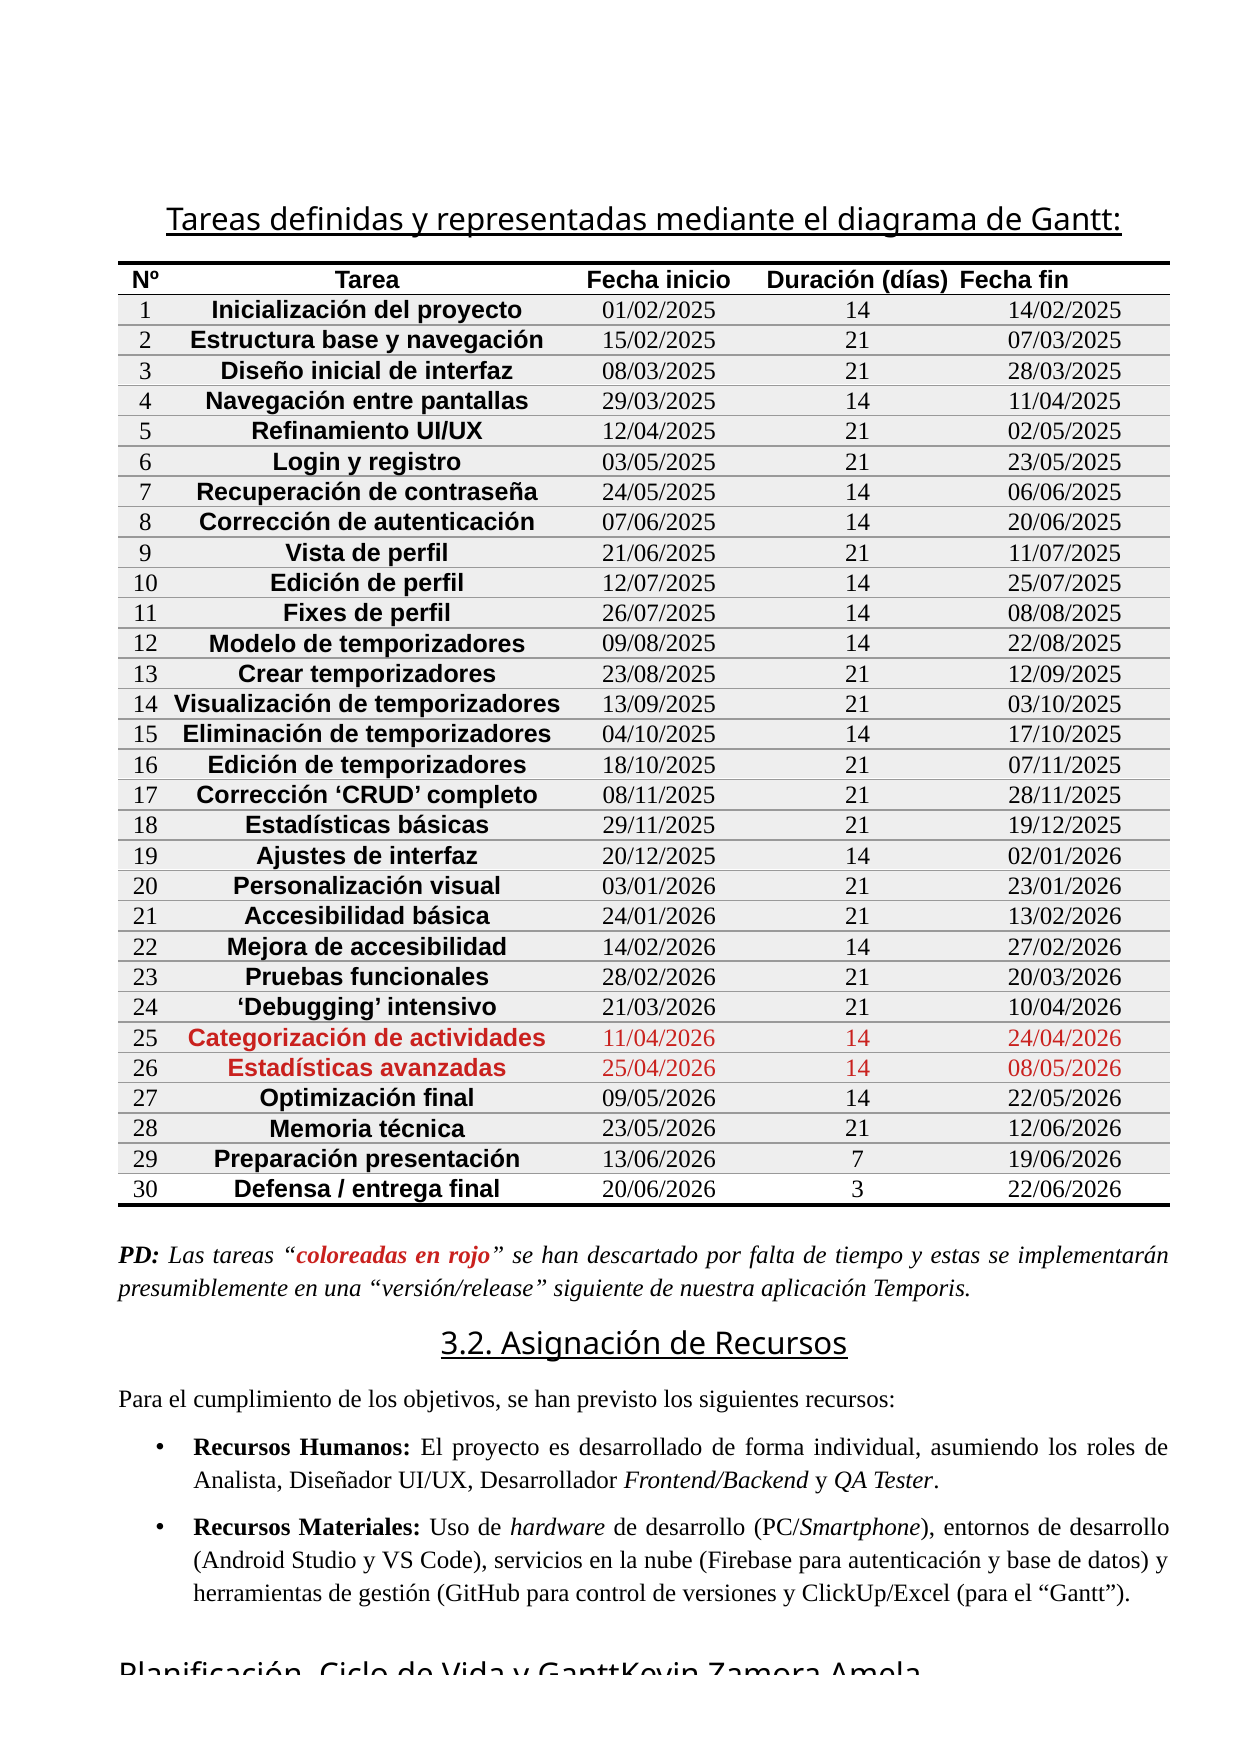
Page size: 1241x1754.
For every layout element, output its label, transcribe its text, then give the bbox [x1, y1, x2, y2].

table_cell 12/04/2025 [562, 416, 756, 445]
table_cell 21 [756, 689, 959, 718]
table_cell 22/08/2025 [959, 629, 1170, 657]
table_cell 27 [118, 1083, 172, 1112]
table_header Nº [118, 265, 172, 293]
table_cell 14 [756, 1023, 959, 1051]
table_cell 4 [118, 386, 172, 415]
table_cell 22/05/2026 [959, 1083, 1170, 1112]
table_cell Fixes de perfil [172, 598, 562, 627]
table_cell 19/06/2026 [959, 1144, 1170, 1173]
table_cell 13/02/2026 [959, 901, 1170, 930]
table_cell 29/03/2025 [562, 386, 756, 415]
table_cell 26 [118, 1053, 172, 1082]
table_cell Personalización visual [172, 871, 562, 900]
table_cell 02/01/2026 [959, 841, 1170, 869]
table_cell 21 [756, 750, 959, 778]
table_cell Optimización final [172, 1083, 562, 1112]
table_cell 23/05/2025 [959, 447, 1170, 475]
table_cell 3 [756, 1174, 959, 1203]
table_cell 23 [118, 962, 172, 991]
table_cell 13/09/2025 [562, 689, 756, 718]
text PD: Las tareas “coloreadas en rojo” se han descartado por falta de tiempo y estas se implementarán presumiblemente en una “versión/release” siguiente de nuestra aplicación Temporis. [118, 1207, 1170, 1302]
table_cell 7 [118, 477, 172, 506]
table_cell 14/02/2025 [959, 295, 1170, 324]
table_cell Defensa / entrega final [172, 1174, 562, 1203]
table_cell Crear temporizadores [172, 659, 562, 688]
table_cell Memoria técnica [172, 1114, 562, 1142]
table_cell Pruebas funcionales [172, 962, 562, 991]
list Recursos Materiales: Uso de hardware de desarrollo (PC/Smartphone), entornos de desarrollo (Android Studio y VS Code), servicios en la nube (Firebase para autenticación y base de datos) y herramientas de gestión (GitHub para control de versiones y ClickUp/Excel (para el “Gantt”). [156, 1512, 1170, 1607]
table_cell 12/06/2026 [959, 1114, 1170, 1142]
table_cell 14 [118, 689, 172, 718]
table_cell 20 [118, 871, 172, 900]
table_cell 14 [756, 1083, 959, 1112]
table_cell 16 [118, 750, 172, 778]
table_cell 15/02/2025 [562, 326, 756, 354]
table_cell 21 [118, 901, 172, 930]
table_cell Login y registro [172, 447, 562, 475]
table_cell 21 [756, 326, 959, 354]
table_cell Accesibilidad básica [172, 901, 562, 930]
table_cell 23/01/2026 [959, 871, 1170, 900]
table_cell 24/04/2026 [959, 1023, 1170, 1051]
table_cell 14 [756, 841, 959, 869]
table_cell 21 [756, 962, 959, 991]
table_cell 14 [756, 932, 959, 960]
table_cell Diseño inicial de interfaz [172, 356, 562, 384]
table_cell 19 [118, 841, 172, 869]
table_cell 21 [756, 416, 959, 445]
table_cell 23/08/2025 [562, 659, 756, 688]
table_cell 21 [756, 811, 959, 839]
table_cell 14 [756, 598, 959, 627]
table_cell 14 [756, 568, 959, 597]
text Para el cumplimiento de los objetivos, se han previsto los siguientes recursos: [118, 1384, 1170, 1413]
table_cell 03/05/2025 [562, 447, 756, 475]
table_cell 09/08/2025 [562, 629, 756, 657]
table_cell 21 [756, 901, 959, 930]
table_cell 20/12/2025 [562, 841, 756, 869]
table_cell 06/06/2025 [959, 477, 1170, 506]
table_cell 11/04/2025 [959, 386, 1170, 415]
table_cell Estadísticas básicas [172, 811, 562, 839]
table_cell 18 [118, 811, 172, 839]
table_cell 21 [756, 356, 959, 384]
table_cell 25 [118, 1023, 172, 1051]
table_cell 12/07/2025 [562, 568, 756, 597]
table_cell Vista de perfil [172, 538, 562, 566]
table_cell 24/01/2026 [562, 901, 756, 930]
table_header Tarea [172, 265, 562, 293]
text 3.2. Asignación de Recursos [118, 1321, 1170, 1363]
table_cell 28/11/2025 [959, 780, 1170, 809]
table_cell 19/12/2025 [959, 811, 1170, 839]
table_cell 20/06/2026 [562, 1174, 756, 1203]
table_cell 04/10/2025 [562, 720, 756, 748]
table_cell 28 [118, 1114, 172, 1142]
table_cell Edición de perfil [172, 568, 562, 597]
table_cell 07/06/2025 [562, 507, 756, 536]
table_cell Modelo de temporizadores [172, 629, 562, 657]
table_cell Recuperación de contraseña [172, 477, 562, 506]
table_cell 14/02/2026 [562, 932, 756, 960]
table_cell 09/05/2026 [562, 1083, 756, 1112]
table_cell Ajustes de interfaz [172, 841, 562, 869]
table_cell 26/07/2025 [562, 598, 756, 627]
table_cell Refinamiento UI/UX [172, 416, 562, 445]
table_cell Preparación presentación [172, 1144, 562, 1173]
table_cell 07/03/2025 [959, 326, 1170, 354]
table_cell 20/06/2025 [959, 507, 1170, 536]
table_cell 21/03/2026 [562, 992, 756, 1021]
table_cell 08/03/2025 [562, 356, 756, 384]
table_header Duración (días) [756, 265, 959, 293]
table_cell 21/06/2025 [562, 538, 756, 566]
text Tareas definidas y representadas mediante el diagrama de Gantt: [118, 197, 1170, 240]
table_cell 18/10/2025 [562, 750, 756, 778]
table_cell 5 [118, 416, 172, 445]
table_cell 28/03/2025 [959, 356, 1170, 384]
table_cell Estadísticas avanzadas [172, 1053, 562, 1082]
table_cell 3 [118, 356, 172, 384]
table_cell 9 [118, 538, 172, 566]
table_cell ‘Debugging’ intensivo [172, 992, 562, 1021]
table_cell 14 [756, 1053, 959, 1082]
table_cell 21 [756, 1114, 959, 1142]
table_cell Edición de temporizadores [172, 750, 562, 778]
table_cell 02/05/2025 [959, 416, 1170, 445]
table_cell 21 [756, 992, 959, 1021]
table_cell Inicialización del proyecto [172, 295, 562, 324]
table_cell 14 [756, 720, 959, 748]
table_cell 21 [756, 538, 959, 566]
table_cell 30 [118, 1174, 172, 1203]
table_cell 13 [118, 659, 172, 688]
table_cell 21 [756, 447, 959, 475]
table_cell 03/10/2025 [959, 689, 1170, 718]
table_cell Eliminación de temporizadores [172, 720, 562, 748]
table_cell 24 [118, 992, 172, 1021]
table_cell 14 [756, 477, 959, 506]
table_cell 13/06/2026 [562, 1144, 756, 1173]
table_cell 29 [118, 1144, 172, 1173]
table_cell 08/08/2025 [959, 598, 1170, 627]
table_cell 20/03/2026 [959, 962, 1170, 991]
table_cell 27/02/2026 [959, 932, 1170, 960]
table_cell 14 [756, 295, 959, 324]
table_cell 12/09/2025 [959, 659, 1170, 688]
table_cell 25/07/2025 [959, 568, 1170, 597]
table_cell 22/06/2026 [959, 1174, 1170, 1203]
list Recursos Humanos: El proyecto es desarrollado de forma individual, asumiendo los roles de Analista, Diseñador UI/UX, Desarrollador Frontend/Backend y QA Tester. [156, 1432, 1170, 1494]
table_cell 23/05/2026 [562, 1114, 756, 1142]
table_cell 21 [756, 871, 959, 900]
table_cell 1 [118, 295, 172, 324]
table_cell Corrección de autenticación [172, 507, 562, 536]
table_cell 29/11/2025 [562, 811, 756, 839]
table_cell 07/11/2025 [959, 750, 1170, 778]
table_cell 11 [118, 598, 172, 627]
table_cell 01/02/2025 [562, 295, 756, 324]
table_cell Corrección ‘CRUD’ completo [172, 780, 562, 809]
table_header Fecha inicio [562, 265, 756, 293]
table_cell Mejora de accesibilidad [172, 932, 562, 960]
table_cell 10 [118, 568, 172, 597]
table_cell 2 [118, 326, 172, 354]
table_cell 21 [756, 780, 959, 809]
table_cell 14 [756, 507, 959, 536]
table_cell Estructura base y navegación [172, 326, 562, 354]
table_cell Navegación entre pantallas [172, 386, 562, 415]
table_cell 12 [118, 629, 172, 657]
table_header Fecha fin [959, 265, 1170, 293]
table_cell 17 [118, 780, 172, 809]
table_cell 08/11/2025 [562, 780, 756, 809]
table_cell 11/07/2025 [959, 538, 1170, 566]
table_cell 21 [756, 659, 959, 688]
table_cell 11/04/2026 [562, 1023, 756, 1051]
table_cell 15 [118, 720, 172, 748]
table_cell 24/05/2025 [562, 477, 756, 506]
table_cell 10/04/2026 [959, 992, 1170, 1021]
table_cell 25/04/2026 [562, 1053, 756, 1082]
table_cell Categorización de actividades [172, 1023, 562, 1051]
table_cell 14 [756, 629, 959, 657]
table_cell 14 [756, 386, 959, 415]
table_cell 28/02/2026 [562, 962, 756, 991]
table_cell 03/01/2026 [562, 871, 756, 900]
table_cell 7 [756, 1144, 959, 1173]
table_cell 08/05/2026 [959, 1053, 1170, 1082]
table_cell 17/10/2025 [959, 720, 1170, 748]
table_cell 22 [118, 932, 172, 960]
table_cell 6 [118, 447, 172, 475]
table_cell Visualización de temporizadores [172, 689, 562, 718]
table_cell 8 [118, 507, 172, 536]
